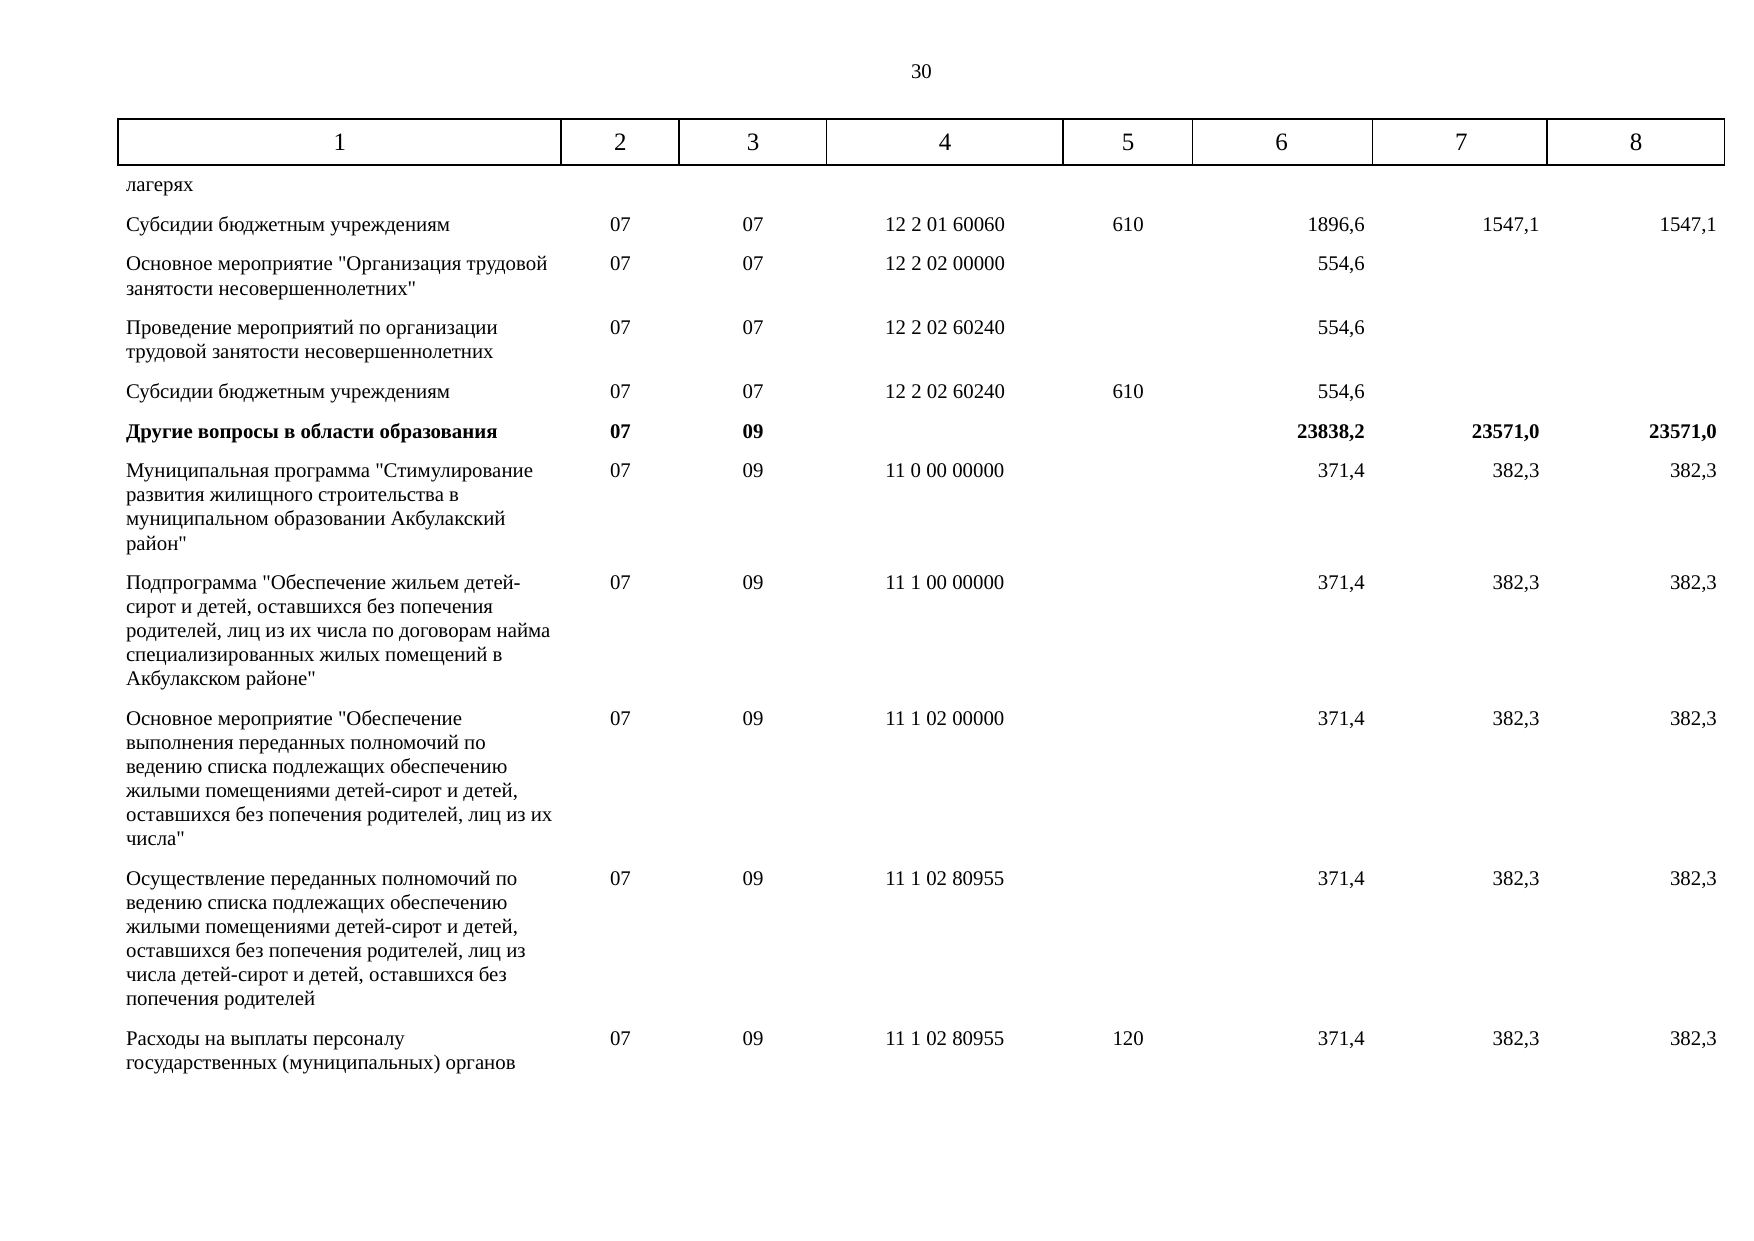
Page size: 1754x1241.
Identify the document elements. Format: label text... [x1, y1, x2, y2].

table_cell 23838,2 [1193, 411, 1372, 450]
table_cell 07 [561, 411, 679, 450]
table_cell [1063, 307, 1193, 371]
table_cell 382,3 [1372, 562, 1547, 698]
table_cell 07 [561, 244, 679, 307]
table_cell 382,3 [1372, 1018, 1547, 1082]
table_cell 23571,0 [1372, 411, 1547, 450]
table_cell 382,3 [1547, 858, 1724, 1018]
table_cell Основное мероприятие "Организация трудовой занятости несовершеннолетних" [118, 244, 561, 307]
table_cell [1372, 307, 1547, 371]
table_header [1193, 120, 1372, 164]
table_cell 07 [679, 204, 827, 243]
table_cell 371,4 [1193, 562, 1372, 698]
table_header 8 [1555, 128, 1716, 156]
table_header 5 [1071, 128, 1185, 156]
table_cell 09 [679, 698, 827, 858]
table_cell Осуществление переданных полномочий по ведению списка подлежащих обеспечению жилыми помещениями детей-сирот и детей, оставшихся без попечения родителей, лиц из числа детей-сирот и детей, оставшихся без попечения родителей [118, 858, 561, 1018]
table_header 4 [835, 128, 1055, 156]
table_cell [1063, 562, 1193, 698]
table_cell 382,3 [1547, 450, 1724, 562]
table_cell Расходы на выплаты персоналу государственных (муниципальных) органов [118, 1018, 561, 1082]
table_cell 11 1 02 00000 [827, 698, 1063, 858]
table_cell [1547, 166, 1724, 204]
table_cell 07 [561, 307, 679, 371]
table_header [562, 120, 678, 164]
table_cell [1193, 166, 1372, 204]
table_cell [561, 166, 679, 204]
table_cell [679, 166, 827, 204]
table_cell Подпрограмма "Обеспечение жильем детей-сирот и детей, оставшихся без попечения родителей, лиц из их числа по договорам найма специализированных жилых помещений в Акбулакском районе" [118, 562, 561, 698]
table_cell 11 1 02 80955 [827, 858, 1063, 1018]
table_cell 07 [561, 371, 679, 411]
table_cell 382,3 [1547, 562, 1724, 698]
table_cell Другие вопросы в области образования [118, 411, 561, 450]
table_cell 1547,1 [1547, 204, 1724, 243]
table_header [1548, 120, 1724, 164]
table_cell 09 [679, 858, 827, 1018]
table_header 6 [1201, 128, 1362, 156]
table_cell 120 [1063, 1018, 1193, 1082]
table_cell 09 [679, 411, 827, 450]
table_cell 09 [679, 562, 827, 698]
table_cell 07 [679, 371, 827, 411]
table_cell 382,3 [1372, 698, 1547, 858]
table_cell 11 1 02 80955 [827, 1018, 1063, 1082]
table_cell 371,4 [1193, 698, 1372, 858]
table_cell 12 2 01 60060 [827, 204, 1063, 243]
table_cell 11 0 00 00000 [827, 450, 1063, 562]
table_cell 07 [561, 1018, 679, 1082]
table_cell [1372, 244, 1547, 307]
table_header [827, 120, 1062, 164]
table_header [1373, 120, 1546, 164]
table_cell [1063, 166, 1193, 204]
table_cell [1063, 698, 1193, 858]
table_header [680, 120, 826, 164]
table_cell 07 [679, 307, 827, 371]
table_cell 382,3 [1547, 1018, 1724, 1082]
table_cell 07 [561, 698, 679, 858]
table_cell 554,6 [1193, 307, 1372, 371]
table_cell 12 2 02 60240 [827, 371, 1063, 411]
table_cell Субсидии бюджетным учреждениям [118, 371, 561, 411]
table_cell [1063, 858, 1193, 1018]
table_header [1064, 120, 1192, 164]
table_cell 07 [561, 450, 679, 562]
table_cell [1063, 411, 1193, 450]
table_cell 09 [679, 1018, 827, 1082]
table_cell 07 [679, 244, 827, 307]
table_cell 554,6 [1193, 371, 1372, 411]
table_cell Муниципальная программа "Стимулирование развития жилищного строительства в муниципальном образовании Акбулакский район" [118, 450, 561, 562]
table_header 3 [687, 128, 819, 156]
table_cell Субсидии бюджетным учреждениям [118, 204, 561, 243]
table_cell 11 1 00 00000 [827, 562, 1063, 698]
table_cell [827, 411, 1063, 450]
table_cell 371,4 [1193, 1018, 1372, 1082]
table_cell 07 [561, 858, 679, 1018]
table_cell 371,4 [1193, 858, 1372, 1018]
table_header 1 [126, 128, 553, 156]
table_cell 610 [1063, 371, 1193, 411]
table_header 2 [569, 128, 671, 156]
table_cell [827, 166, 1063, 204]
table_cell [1547, 307, 1724, 371]
table_cell Проведение мероприятий по организации трудовой занятости несовершеннолетних [118, 307, 561, 371]
table_cell 12 2 02 00000 [827, 244, 1063, 307]
table_cell 1547,1 [1372, 204, 1547, 243]
table_cell 07 [561, 204, 679, 243]
table_header [119, 120, 560, 164]
table_cell [1063, 244, 1193, 307]
table_cell 610 [1063, 204, 1193, 243]
table_cell Основное мероприятие "Обеспечение выполнения переданных полномочий по ведению списка подлежащих обеспечению жилыми помещениями детей-сирот и детей, оставшихся без попечения родителей, лиц из их числа" [118, 698, 561, 858]
table_cell [1372, 371, 1547, 411]
table_cell 07 [561, 562, 679, 698]
table_cell [1372, 166, 1547, 204]
table_cell 382,3 [1372, 858, 1547, 1018]
table_cell 382,3 [1547, 698, 1724, 858]
table_cell 23571,0 [1547, 411, 1724, 450]
table_cell [1547, 244, 1724, 307]
table_cell 09 [679, 450, 827, 562]
table_cell 382,3 [1372, 450, 1547, 562]
table_header 7 [1380, 128, 1542, 156]
table_cell 12 2 02 60240 [827, 307, 1063, 371]
table_cell 1896,6 [1193, 204, 1372, 243]
table_cell 554,6 [1193, 244, 1372, 307]
table_cell лагерях [118, 166, 561, 204]
table_cell [1547, 371, 1724, 411]
table_cell [1063, 450, 1193, 562]
table_cell 371,4 [1193, 450, 1372, 562]
